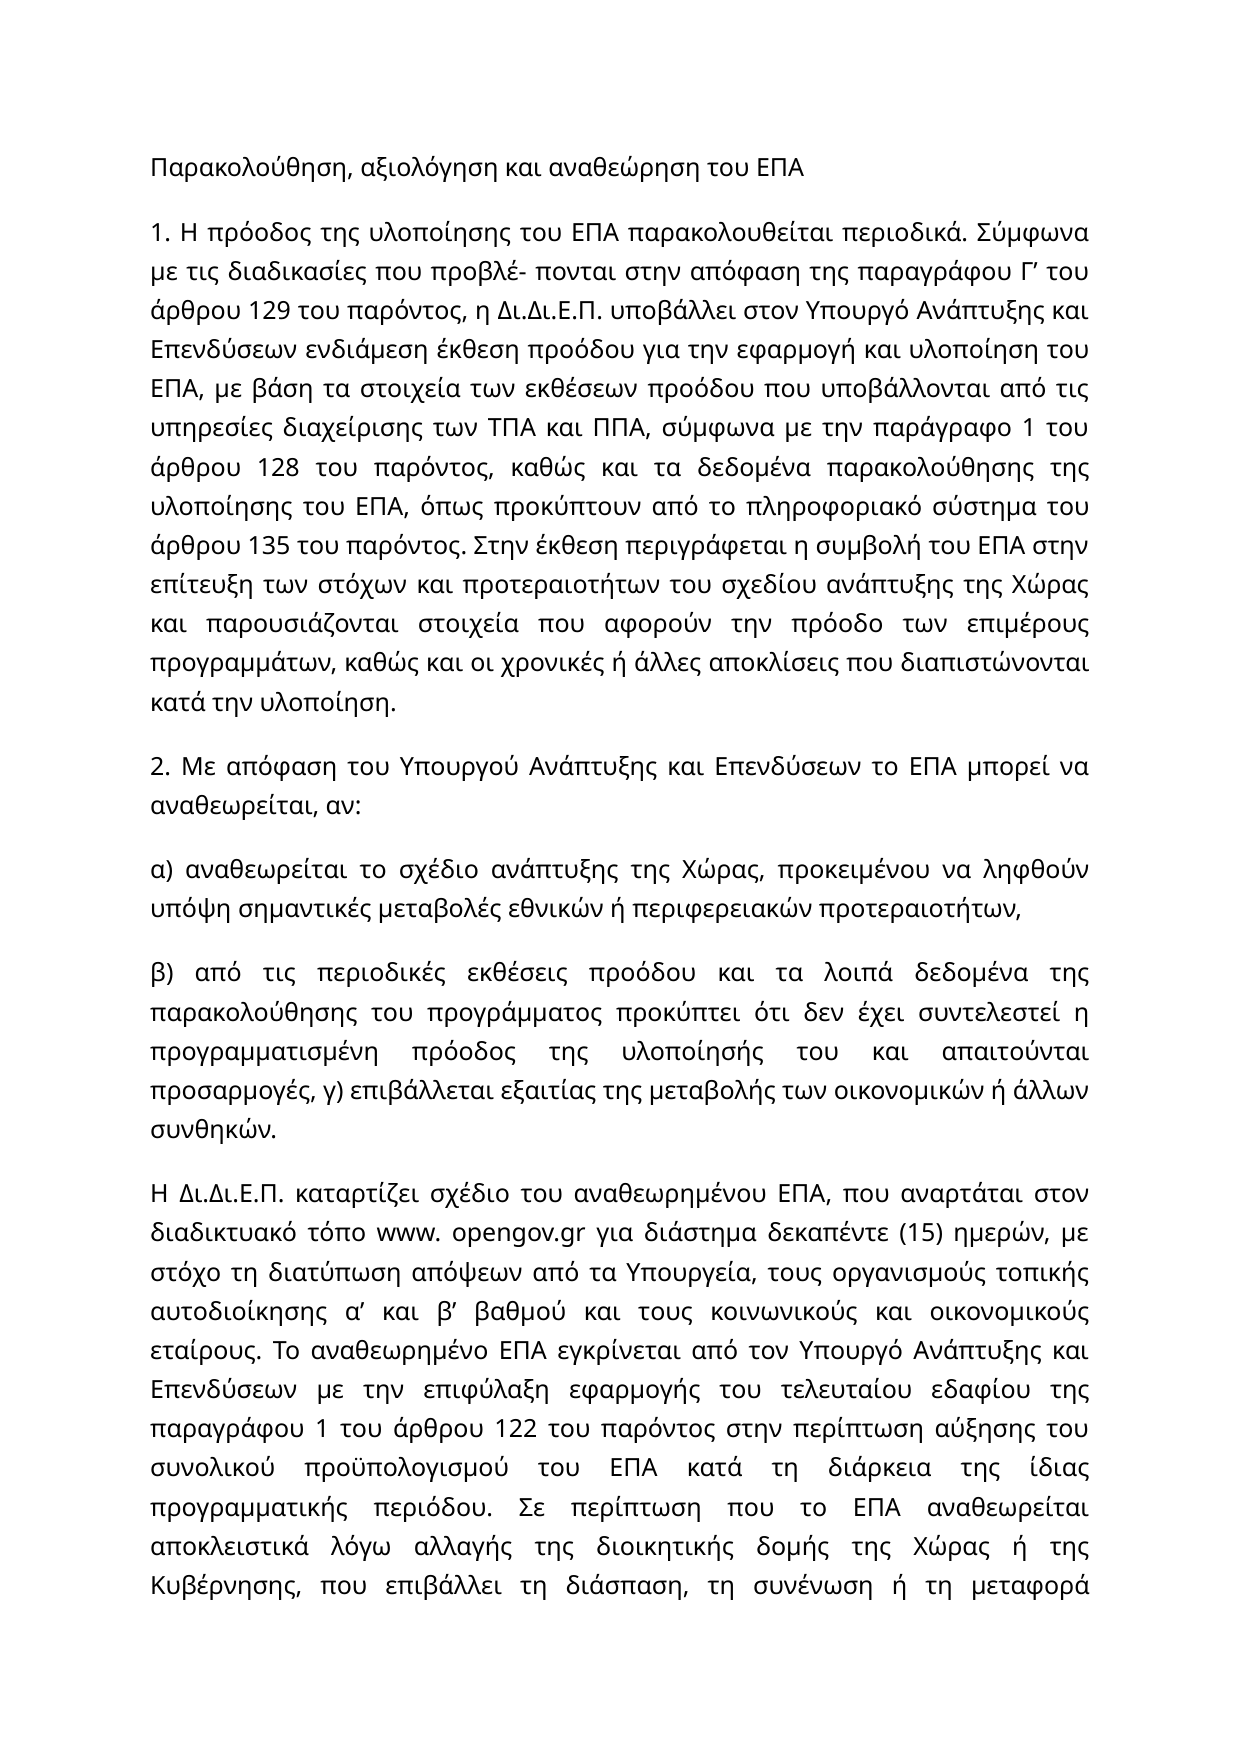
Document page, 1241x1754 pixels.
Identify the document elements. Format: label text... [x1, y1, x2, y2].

text Η Δι.Δι.Ε.Π. καταρτίζει σχέδιο του αναθεωρημένου ΕΠΑ, που αναρτάται στον διαδικτυακό τόπο www. opengov.gr για διάστημα δεκαπέντε (15) ημερών, με στόχο τη διατύπωση απόψεων από τα Υπουργεία, τους οργανισμούς τοπικής αυτοδιοίκησης α’ και β’ βαθμού και τους κοινωνικούς και οικονομικούς εταίρους. Το αναθεωρημένο ΕΠΑ εγκρίνεται από τον Υπουργό Ανάπτυξης και Επενδύσεων με την επιφύλαξη εφαρμογής του τελευταίου εδαφίου της παραγράφου 1 του άρθρου 122 του παρόντος στην περίπτωση αύξησης του συνολικού προϋπολογισμού του ΕΠΑ κατά τη διάρκεια της ίδιας προγραμματικής περιόδου. Σε περίπτωση που το ΕΠΑ αναθεωρείται αποκλειστικά λόγω αλλαγής της διοικητικής δομής της Χώρας ή της Κυβέρνησης, που επιβάλλει τη διάσπαση, τη συνένωση ή τη μεταφορά [150, 1176, 1090, 1602]
text 1. Η πρόοδος της υλοποίησης του ΕΠΑ παρακολουθείται περιοδικά. Σύμφωνα με τις διαδικασίες που προβλέ- πονται στην απόφαση της παραγράφου Γ’ του άρθρου 129 του παρόντος, η Δι.Δι.Ε.Π. υποβάλλει στον Υπουργό Ανάπτυξης και Επενδύσεων ενδιάμεση έκθεση προόδου για την εφαρμογή και υλοποίηση του ΕΠΑ, με βάση τα στοιχεία των εκθέσεων προόδου που υποβάλλονται από τις υπηρεσίες διαχείρισης των ΤΠΑ και ΠΠΑ, σύμφωνα με την παράγραφο 1 του άρθρου 128 του παρόντος, καθώς και τα δεδομένα παρακολούθησης της υλοποίησης του ΕΠΑ, όπως προκύπτουν από το πληροφοριακό σύστημα του άρθρου 135 του παρόντος. Στην έκθεση περιγράφεται η συμβολή του ΕΠΑ στην επίτευξη των στόχων και προτεραιοτήτων του σχεδίου ανάπτυξης της Χώρας και παρουσιάζονται στοιχεία που αφορούν την πρόοδο των επιμέρους προγραμμάτων, καθώς και οι χρονικές ή άλλες αποκλίσεις που διαπιστώνονται κατά την υλοποίηση. [150, 214, 1090, 718]
text β) από τις περιοδικές εκθέσεις προόδου και τα λοιπά δεδομένα της παρακολούθησης του προγράμματος προκύπτει ότι δεν έχει συντελεστεί η προγραμματισμένη πρόοδος της υλοποίησής του και απαιτούνται προσαρμογές, γ) επιβάλλεται εξαιτίας της μεταβολής των οικονομικών ή άλλων συνθηκών. [150, 955, 1090, 1146]
text 2. Με απόφαση του Υπουργού Ανάπτυξης και Επενδύσεων το ΕΠΑ μπορεί να αναθεωρείται, αν: [150, 748, 1090, 822]
text α) αναθεωρείται το σχέδιο ανάπτυξης της Χώρας, προκειμένου να ληφθούν υπόψη σημαντικές μεταβολές εθνικών ή περιφερειακών προτεραιοτήτων, [150, 852, 1090, 925]
text Παρακολούθηση, αξιολόγηση και αναθεώρηση του ΕΠΑ [150, 150, 1090, 184]
